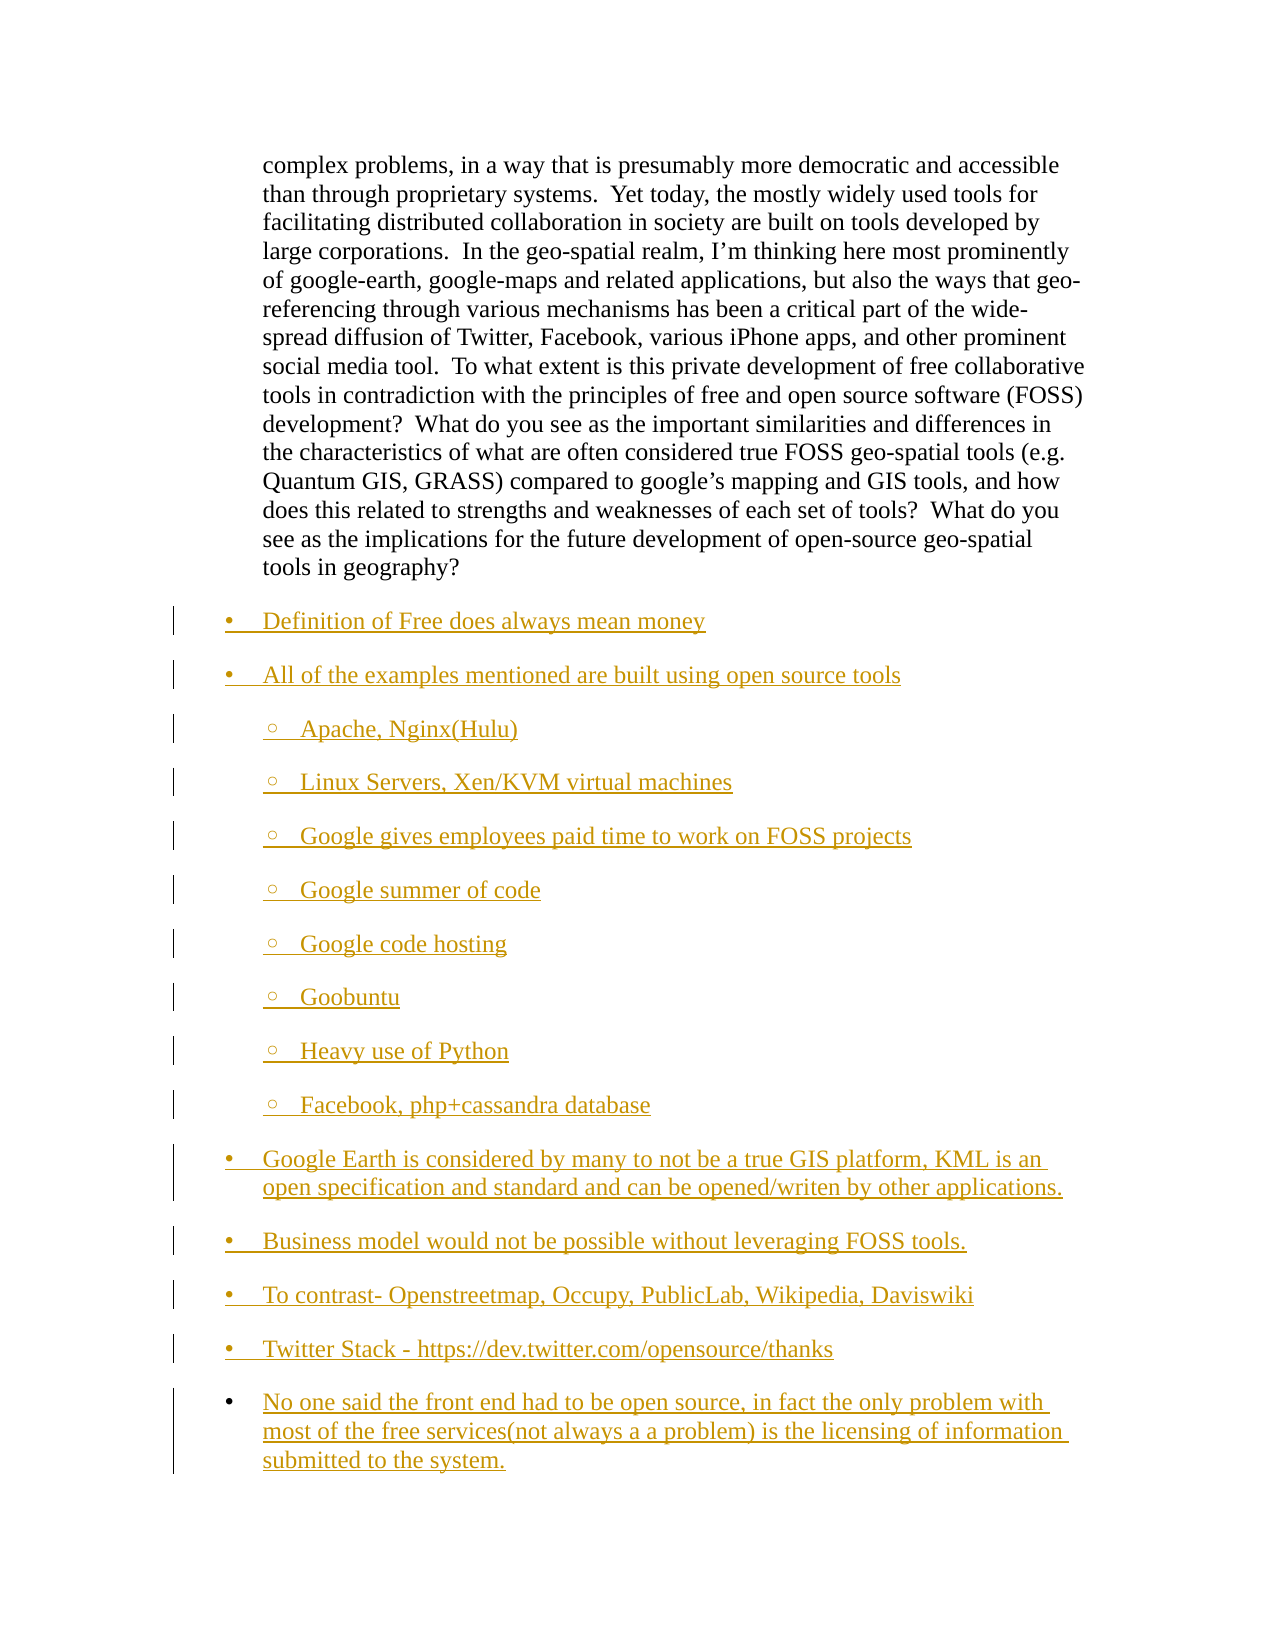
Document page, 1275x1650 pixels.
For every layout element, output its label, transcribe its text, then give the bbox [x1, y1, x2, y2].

list Google Earth is considered by many to not be a true GIS platform, KML is an open specification and standard and can be opened/writen by other applications. [225, 1144, 1087, 1201]
list complex problems, in a way that is presumably more democratic and accessible than through proprietary systems. Yet today, the mostly widely used tools for facilitating distributed collaboration in society are built on tools developed by large corporations. In the geo-spatial realm, I’m thinking here most prominently of google-earth, google-maps and related applications, but also the ways that geo-referencing through various mechanisms has been a critical part of the wide-spread diffusion of Twitter, Facebook, various iPhone apps, and other prominent social media tool. To what extent is this private development of free collaborative tools in contradiction with the principles of free and open source software (FOSS) development? What do you see as the important similarities and differences in the characteristics of what are often considered true FOSS geo-spatial tools (e.g. Quantum GIS, GRASS) compared to google’s mapping and GIS tools, and how does this related to strengths and weaknesses of each set of tools? What do you see as the implications for the future development of open-source geo-spatial tools in geography? [225, 150, 1087, 581]
list Apache, Nginx(Hulu) [262, 714, 1087, 742]
list Google summer of code [262, 875, 1087, 904]
list Definition of Free does always mean money [225, 606, 1087, 635]
list Business model would not be possible without leveraging FOSS tools. [225, 1226, 1087, 1255]
list Google gives employees paid time to work on FOSS projects [262, 821, 1087, 850]
list All of the examples mentioned are built using open source tools [225, 660, 1087, 689]
list Heavy use of Python [262, 1036, 1087, 1065]
list Goobuntu [262, 982, 1087, 1011]
list Google code hosting [262, 929, 1087, 957]
list Twitter Stack - https://dev.twitter.com/opensource/thanks [225, 1334, 1087, 1362]
list Facebook, php+cassandra database [262, 1090, 1087, 1119]
list No one said the front end had to be open source, in fact the only problem with most of the free services(not always a a problem) is the licensing of information submitted to the system. [225, 1387, 1087, 1474]
list Linux Servers, Xen/KVM virtual machines [262, 767, 1087, 796]
list To contrast- Openstreetmap, Occupy, PublicLab, Wikipedia, Daviswiki [225, 1280, 1087, 1309]
